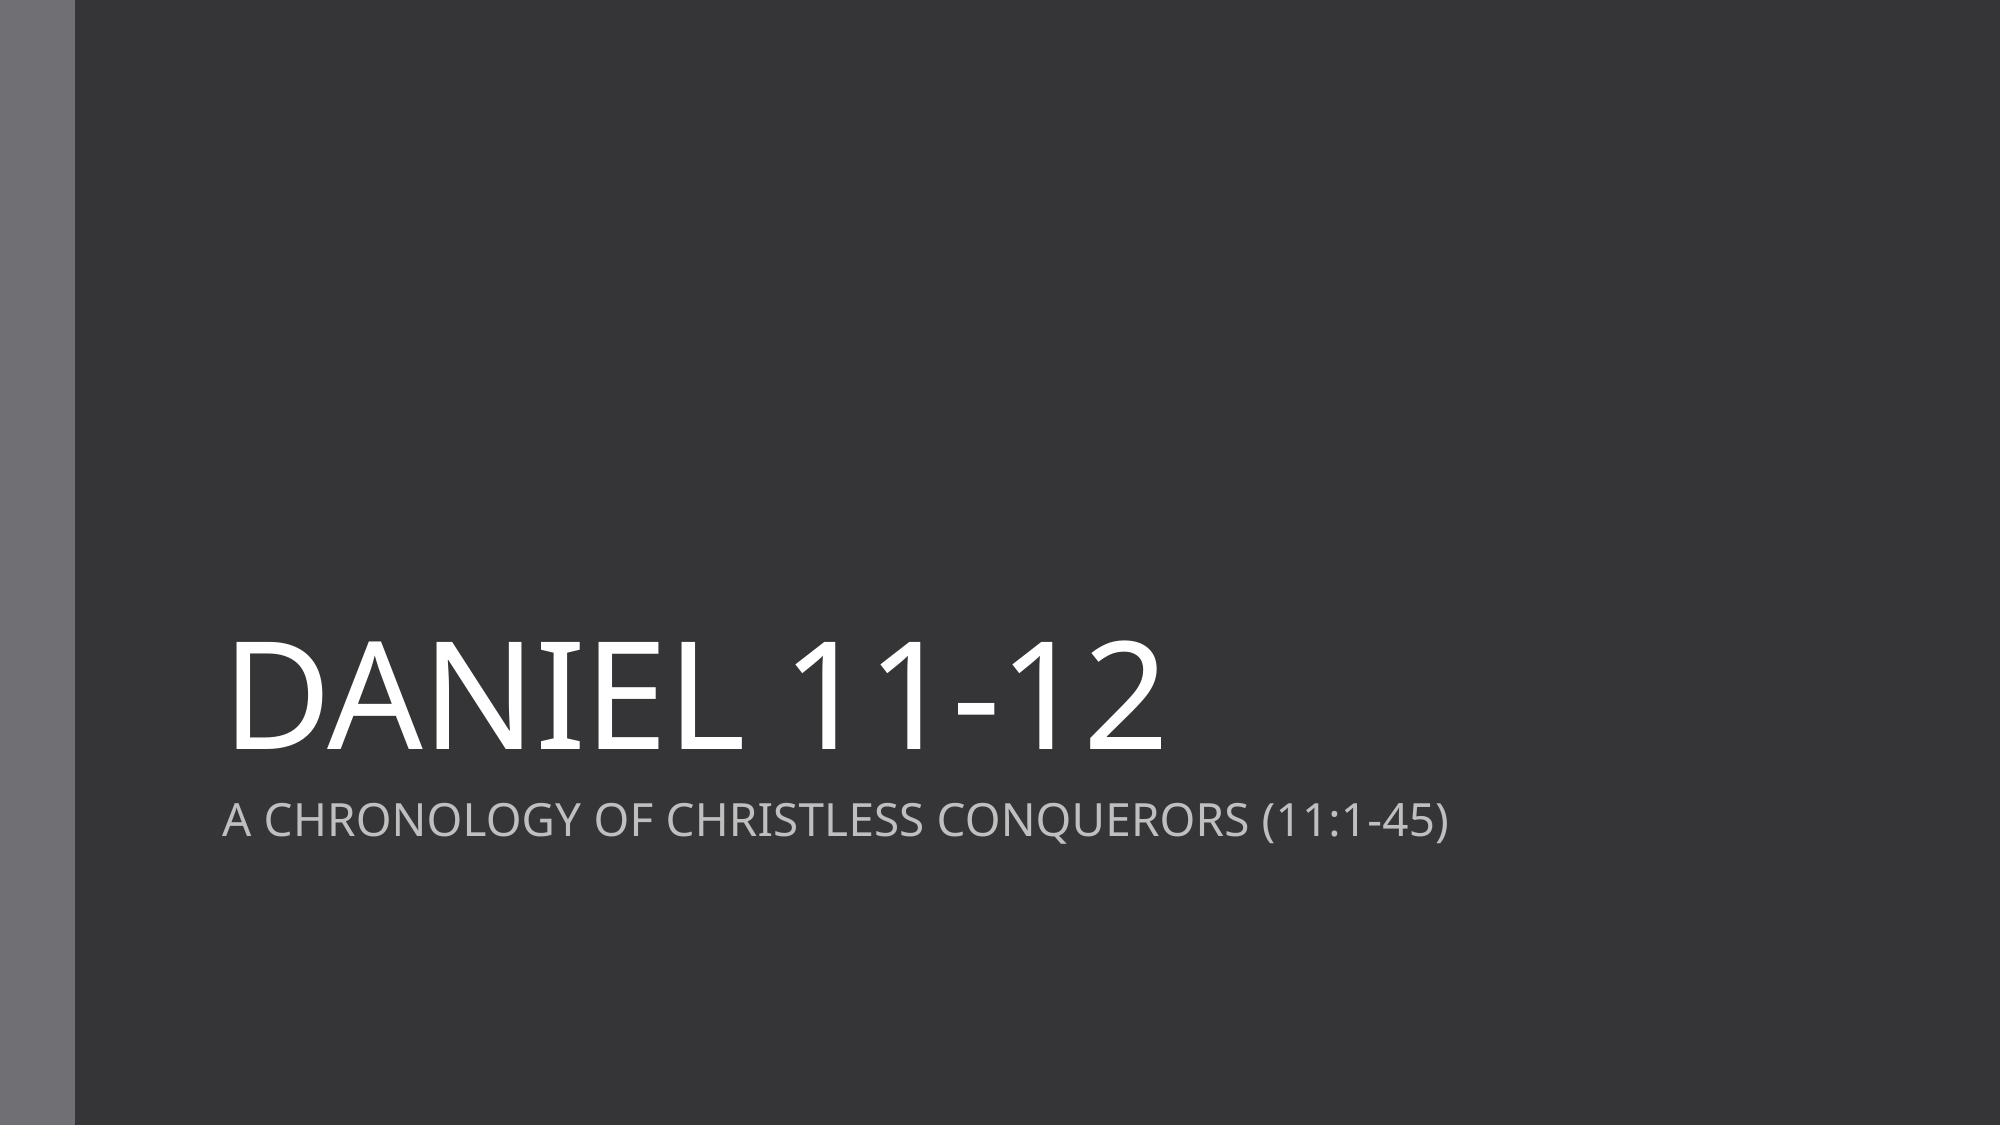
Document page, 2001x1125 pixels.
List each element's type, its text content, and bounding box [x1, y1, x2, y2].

subtitle A CHRONOLOGY OF CHRISTLESS CONQUERORS (11:1-45) [206, 787, 1752, 1066]
title DANIEL 11-12 [206, 124, 1752, 787]
